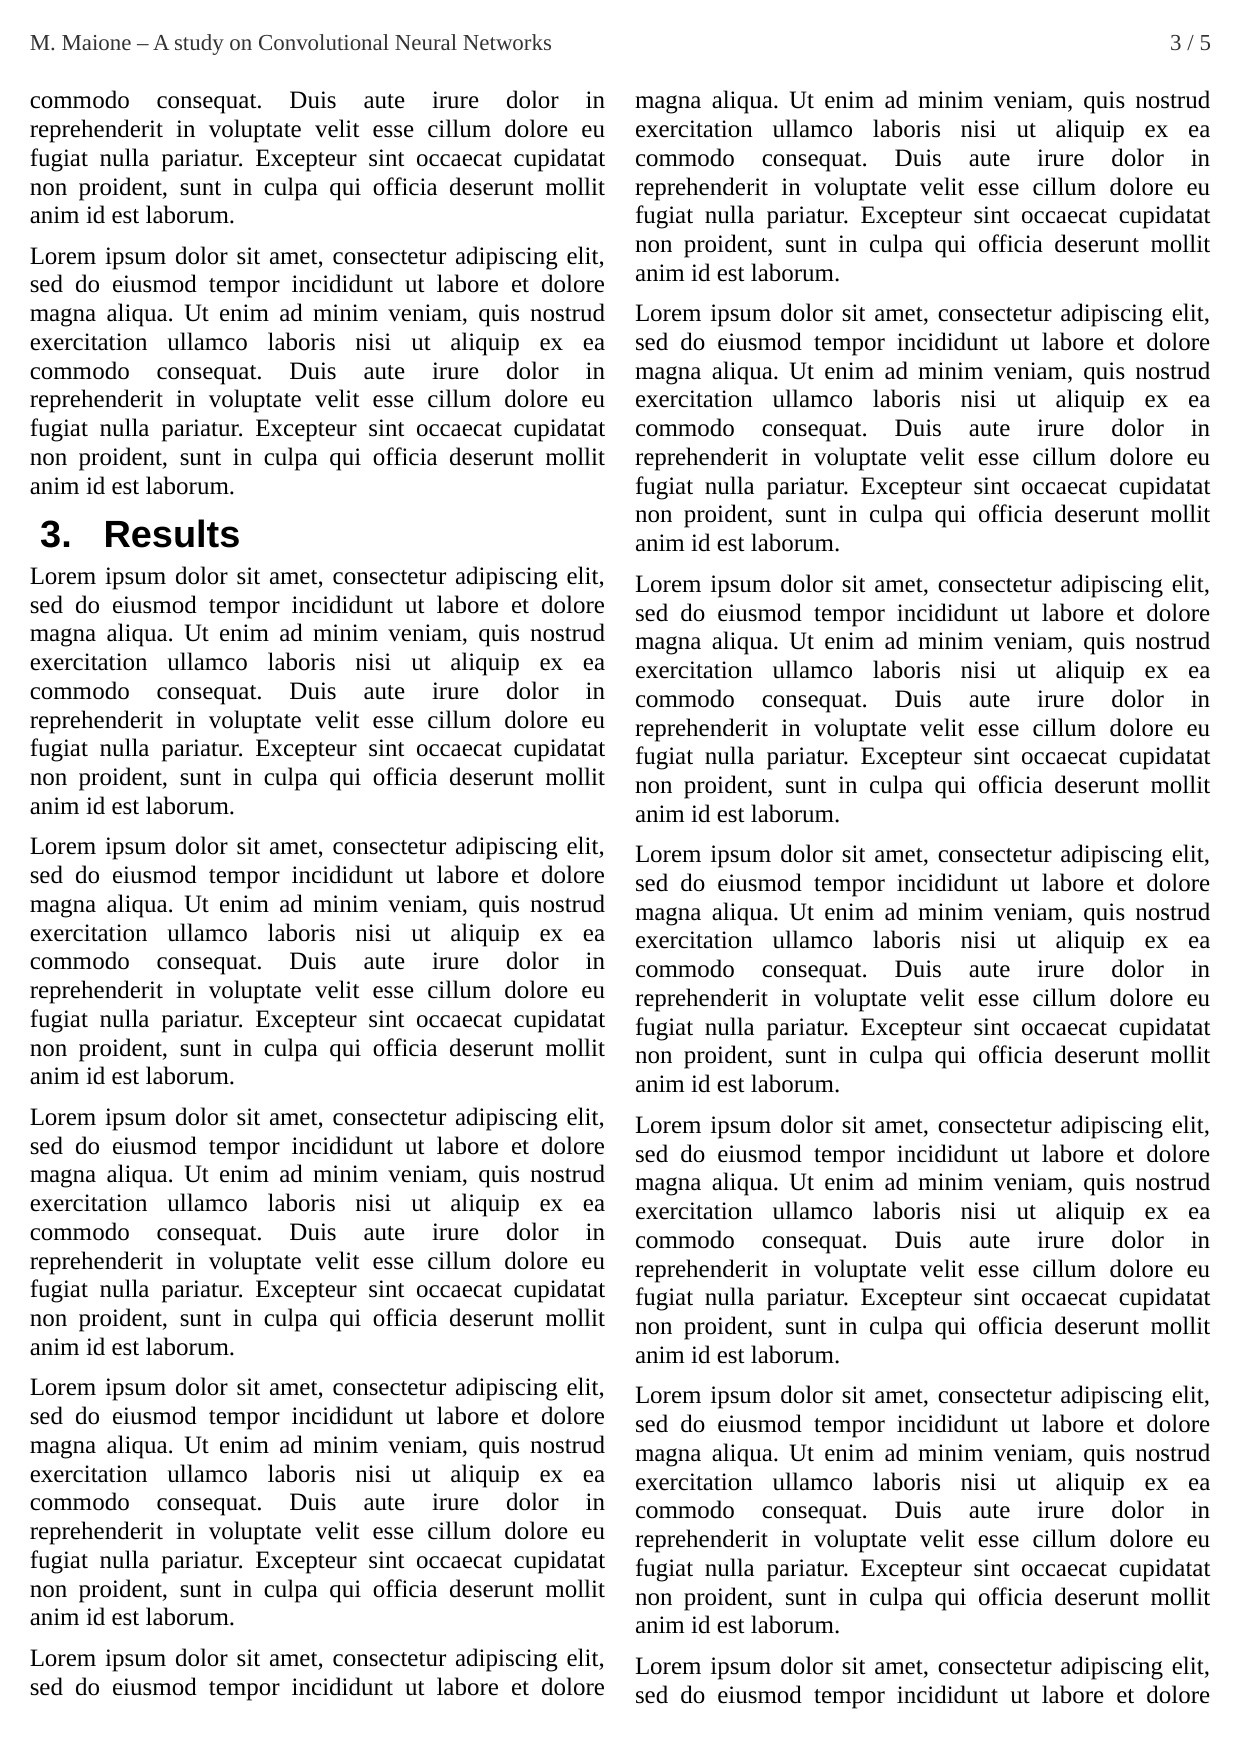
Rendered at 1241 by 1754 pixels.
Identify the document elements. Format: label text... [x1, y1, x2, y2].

text Lorem ipsum dolor sit amet, consectetur adipiscing elit, sed do eiusmod tempor incididunt ut labore et dolore magna aliqua. Ut enim ad minim veniam, quis nostrud exercitation ullamco laboris nisi ut aliquip ex ea commodo consequat. Duis aute irure dolor in reprehenderit in voluptate velit esse cillum dolore eu fugiat nulla pariatur. Excepteur sint occaecat cupidatat non proident, sunt in culpa qui officia deserunt mollit anim id est laborum. [635, 569, 1211, 828]
text Lorem ipsum dolor sit amet, consectetur adipiscing elit, sed do eiusmod tempor incididunt ut labore et dolore magna aliqua. Ut enim ad minim veniam, quis nostrud exercitation ullamco laboris nisi ut aliquip ex ea commodo consequat. Duis aute irure dolor in reprehenderit in voluptate velit esse cillum dolore eu fugiat nulla pariatur. Excepteur sint occaecat cupidatat non proident, sunt in culpa qui officia deserunt mollit anim id est laborum. [29, 241, 605, 499]
text Lorem ipsum dolor sit amet, consectetur adipiscing elit, sed do eiusmod tempor incididunt ut labore et dolore magna aliqua. Ut enim ad minim veniam, quis nostrud exercitation ullamco laboris nisi ut aliquip ex ea commodo consequat. Duis aute irure dolor in reprehenderit in voluptate velit esse cillum dolore eu fugiat nulla pariatur. Excepteur sint occaecat cupidatat non proident, sunt in culpa qui officia deserunt mollit anim id est laborum. [635, 298, 1211, 557]
text Lorem ipsum dolor sit amet, consectetur adipiscing elit, sed do eiusmod tempor incididunt ut labore et dolore magna aliqua. Ut enim ad minim veniam, quis nostrud exercitation ullamco laboris nisi ut aliquip ex ea commodo consequat. Duis aute irure dolor in reprehenderit in voluptate velit esse cillum dolore eu fugiat nulla pariatur. Excepteur sint occaecat cupidatat non proident, sunt in culpa qui officia deserunt mollit anim id est laborum. [635, 1380, 1211, 1639]
text commodo consequat. Duis aute irure dolor in reprehenderit in voluptate velit esse cillum dolore eu fugiat nulla pariatur. Excepteur sint occaecat cupidatat non proident, sunt in culpa qui officia deserunt mollit anim id est laborum. [29, 85, 605, 229]
subtitle Results [29, 511, 605, 555]
text Lorem ipsum dolor sit amet, consectetur adipiscing elit, sed do eiusmod tempor incididunt ut labore et dolore magna aliqua. Ut enim ad minim veniam, quis nostrud exercitation ullamco laboris nisi ut aliquip ex ea commodo consequat. Duis aute irure dolor in reprehenderit in voluptate velit esse cillum dolore eu fugiat nulla pariatur. Excepteur sint occaecat cupidatat non proident, sunt in culpa qui officia deserunt mollit anim id est laborum. [635, 1110, 1211, 1369]
text Lorem ipsum dolor sit amet, consectetur adipiscing elit, sed do eiusmod tempor incididunt ut labore et dolore magna aliqua. Ut enim ad minim veniam, quis nostrud exercitation ullamco laboris nisi ut aliquip ex ea commodo consequat. Duis aute irure dolor in reprehenderit in voluptate velit esse cillum dolore eu fugiat nulla pariatur. Excepteur sint occaecat cupidatat non proident, sunt in culpa qui officia deserunt mollit anim id est laborum. [29, 1102, 605, 1361]
text Lorem ipsum dolor sit amet, consectetur adipiscing elit, sed do eiusmod tempor incididunt ut labore et dolore magna aliqua. Ut enim ad minim veniam, quis nostrud exercitation ullamco laboris nisi ut aliquip ex ea commodo consequat. Duis aute irure dolor in reprehenderit in voluptate velit esse cillum dolore eu fugiat nulla pariatur. Excepteur sint occaecat cupidatat non proident, sunt in culpa qui officia deserunt mollit anim id est laborum. [29, 561, 605, 820]
text Lorem ipsum dolor sit amet, consectetur adipiscing elit, sed do eiusmod tempor incididunt ut labore et dolore magna aliqua. Ut enim ad minim veniam, quis nostrud exercitation ullamco laboris nisi ut aliquip ex ea commodo consequat. Duis aute irure dolor in reprehenderit in voluptate velit esse cillum dolore eu fugiat nulla pariatur. Excepteur sint occaecat cupidatat non proident, sunt in culpa qui officia deserunt mollit anim id est laborum. [635, 839, 1211, 1098]
text Lorem ipsum dolor sit amet, consectetur adipiscing elit, sed do eiusmod tempor incididunt ut labore et dolore magna aliqua. Ut enim ad minim veniam, quis nostrud exercitation ullamco laboris nisi ut aliquip ex ea commodo consequat. Duis aute irure dolor in reprehenderit in voluptate velit esse cillum dolore eu fugiat nulla pariatur. Excepteur sint occaecat cupidatat non proident, sunt in culpa qui officia deserunt mollit anim id est laborum. [29, 1372, 605, 1631]
text Lorem ipsum dolor sit amet, consectetur adipiscing elit, sed do eiusmod tempor incididunt ut labore et dolore [29, 1643, 605, 1701]
text Lorem ipsum dolor sit amet, consectetur adipiscing elit, sed do eiusmod tempor incididunt ut labore et dolore [635, 1651, 1211, 1708]
text magna aliqua. Ut enim ad minim veniam, quis nostrud exercitation ullamco laboris nisi ut aliquip ex ea commodo consequat. Duis aute irure dolor in reprehenderit in voluptate velit esse cillum dolore eu fugiat nulla pariatur. Excepteur sint occaecat cupidatat non proident, sunt in culpa qui officia deserunt mollit anim id est laborum. [635, 85, 1211, 287]
text Lorem ipsum dolor sit amet, consectetur adipiscing elit, sed do eiusmod tempor incididunt ut labore et dolore magna aliqua. Ut enim ad minim veniam, quis nostrud exercitation ullamco laboris nisi ut aliquip ex ea commodo consequat. Duis aute irure dolor in reprehenderit in voluptate velit esse cillum dolore eu fugiat nulla pariatur. Excepteur sint occaecat cupidatat non proident, sunt in culpa qui officia deserunt mollit anim id est laborum. [29, 831, 605, 1090]
